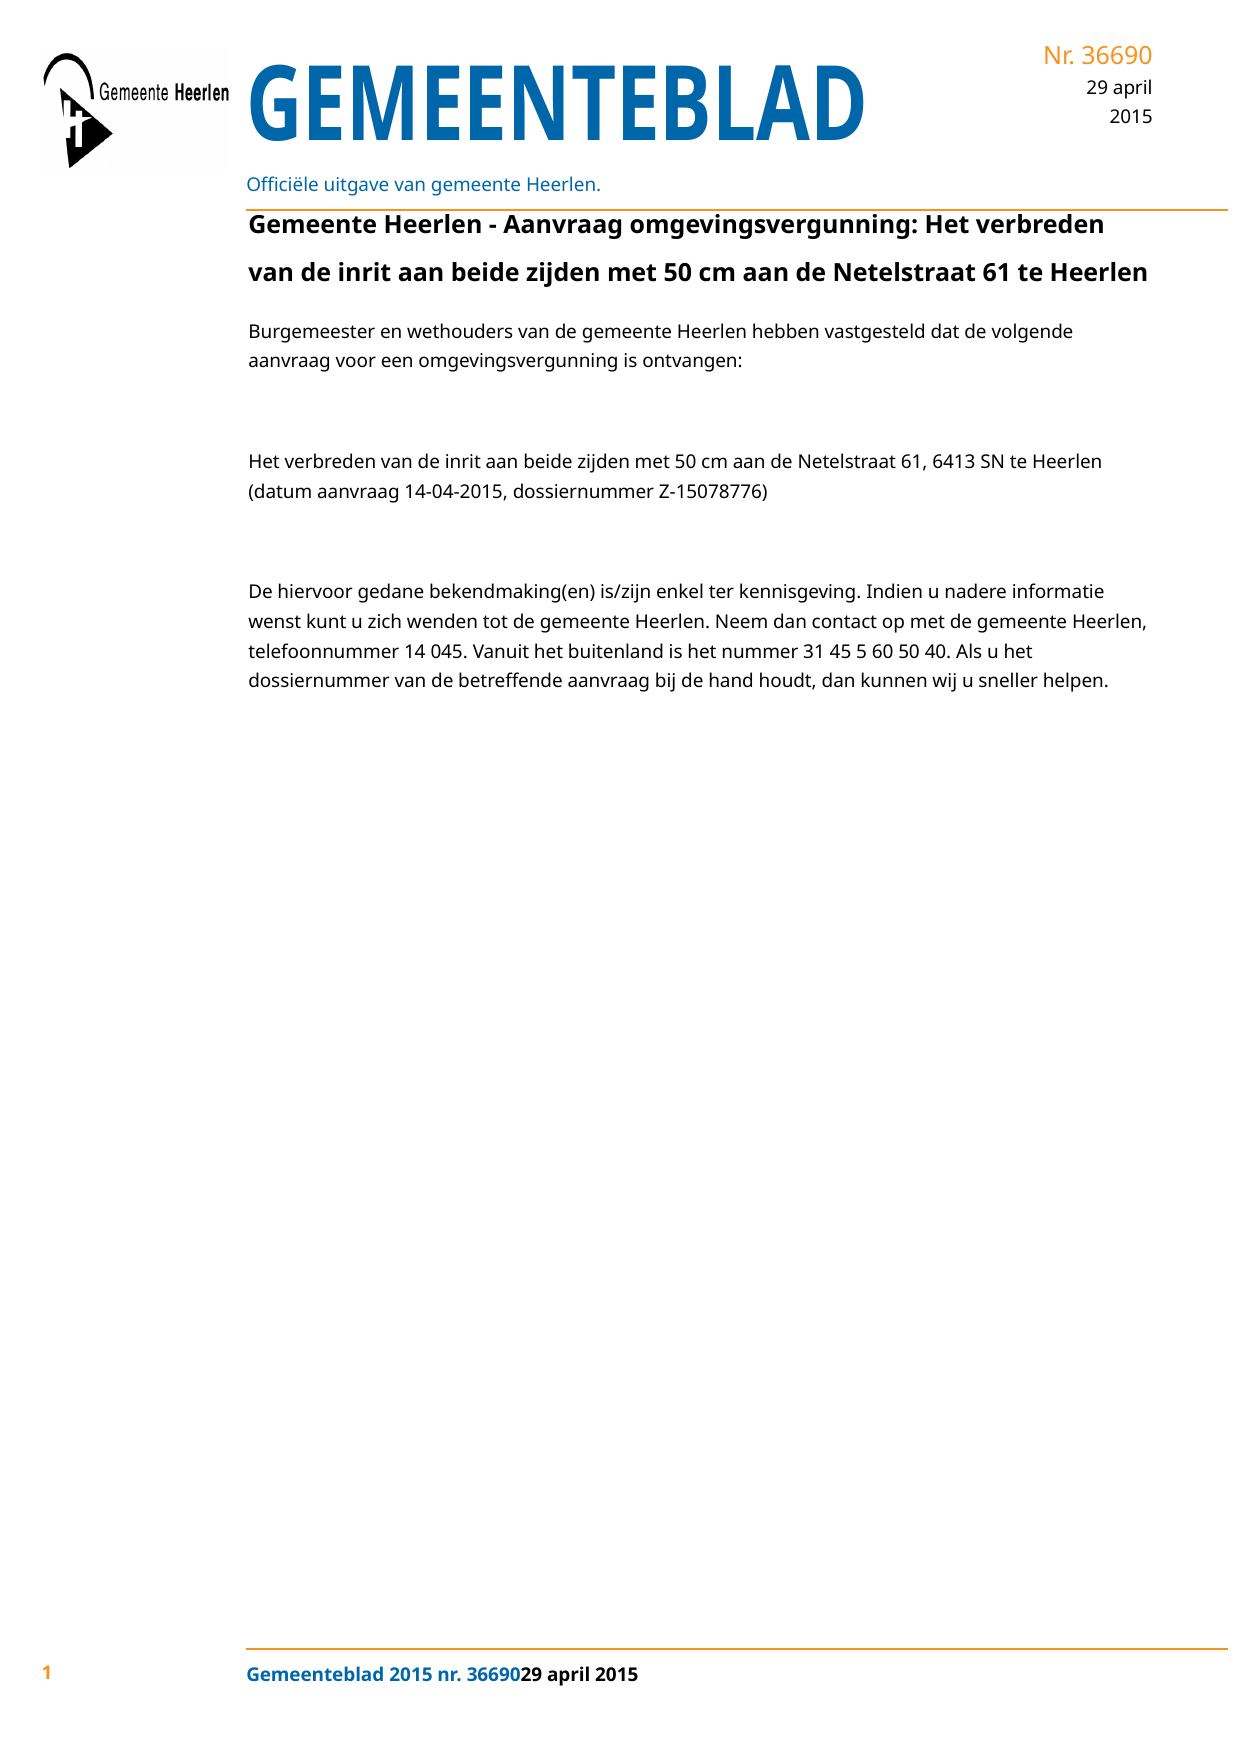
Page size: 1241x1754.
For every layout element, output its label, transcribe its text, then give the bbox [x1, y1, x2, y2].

text Het verbreden van de inrit aan beide zijden met 50 cm aan de Netelstraat 61, 6413 SN te Heerlen (datum aanvraag 14-04-2015, dossiernummer Z-15078776) [248, 448, 1152, 504]
text De hiervoor gedane bekendmaking(en) is/zijn enkel ter kennisgeving. Indien u nadere informatie wenst kunt u zich wenden tot de gemeente Heerlen. Neem dan contact op met de gemeente Heerlen, telefoonnummer 14 045. Vanuit het buitenland is het nummer 31 45 5 60 50 40. Als u het dossiernummer van de betreffende aanvraag bij de hand houdt, dan kunnen wij u sneller helpen. [248, 579, 1152, 693]
text Burgemeester en wethouders van de gemeente Heerlen hebben vastgesteld dat de volgende aanvraag voor een omgevingsvergunning is ontvangen: [248, 318, 1152, 373]
text Gemeente Heerlen - Aanvraag omgevingsvergunning: Het verbreden van de inrit aan beide zijden met 50 cm aan de Netelstraat 61 te Heerlen [248, 211, 1152, 288]
picture [41, 47, 231, 172]
